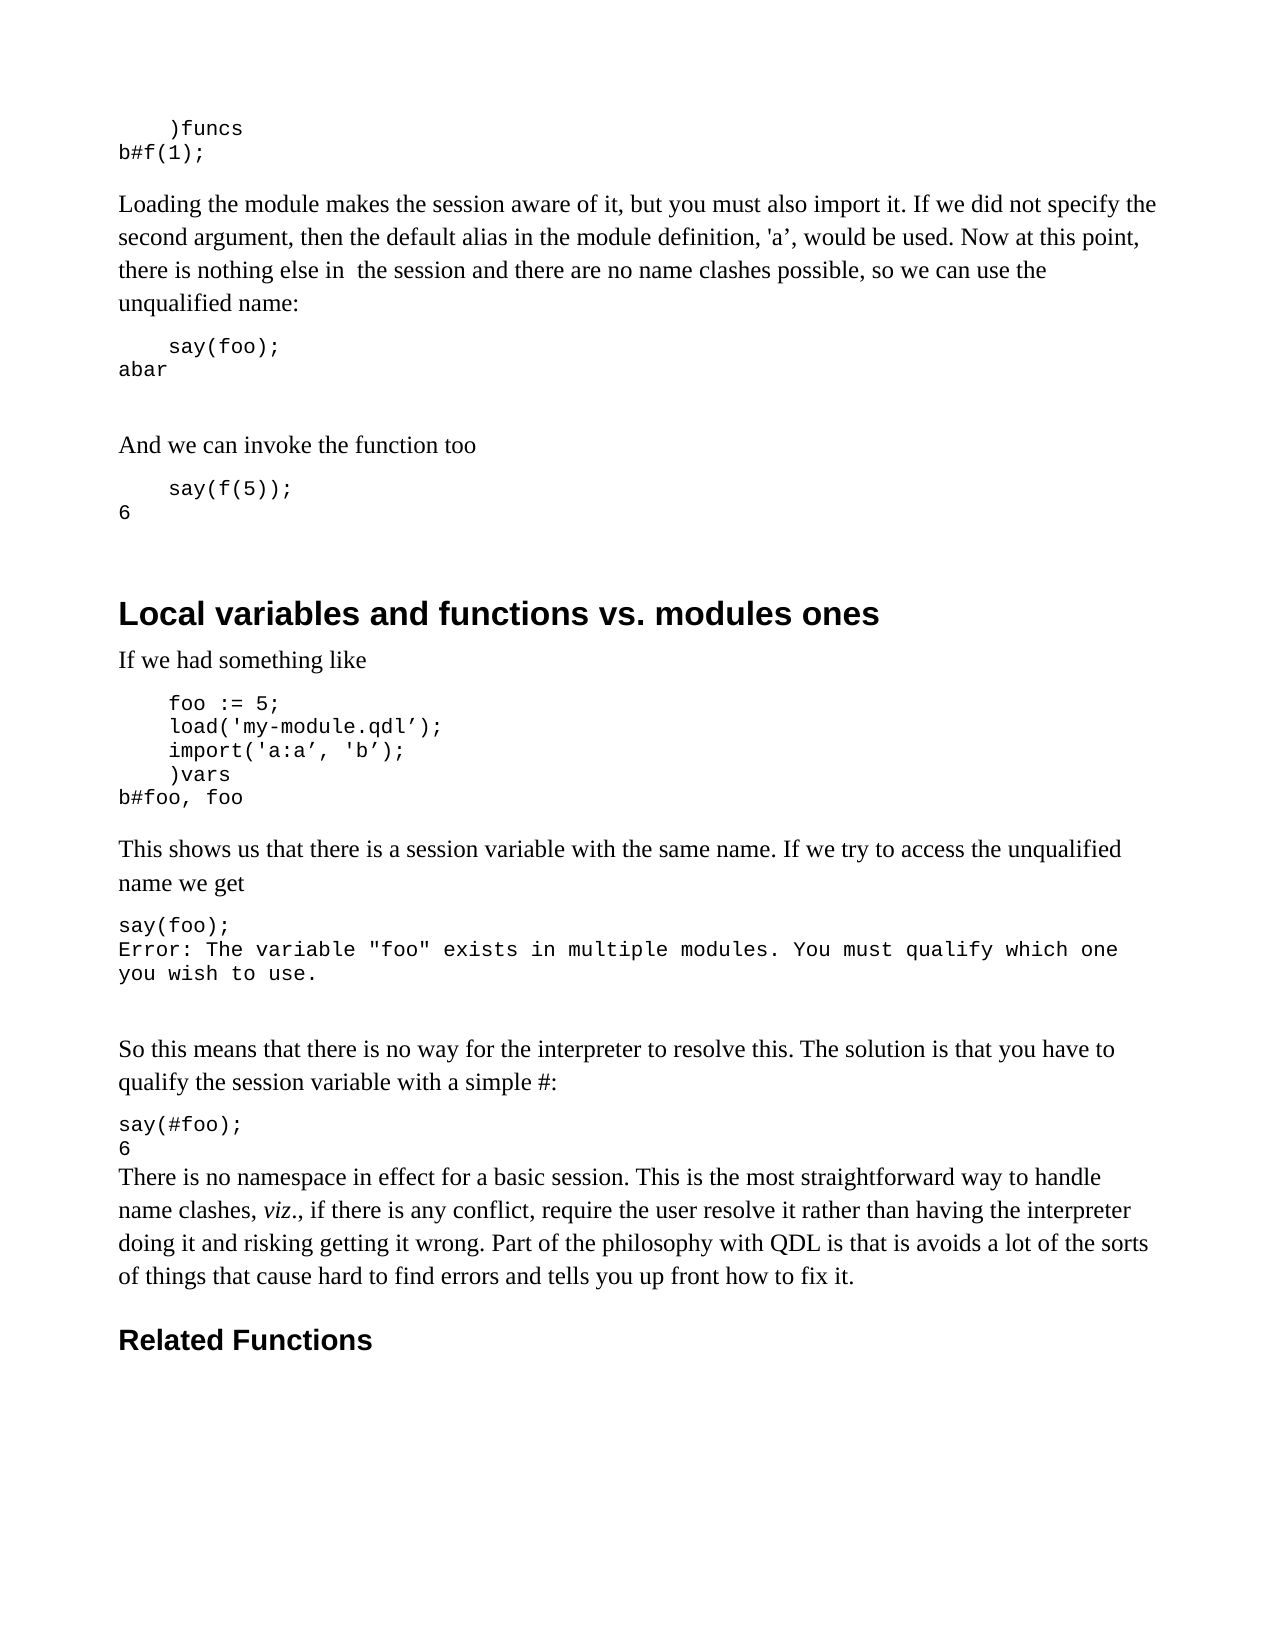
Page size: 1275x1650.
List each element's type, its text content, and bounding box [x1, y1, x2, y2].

text say(f(5)); [118, 478, 1157, 502]
text say(foo); [118, 336, 1157, 359]
text This shows us that there is a session variable with the same name. If we try to access the unqualified name we get [118, 834, 1157, 896]
text say(#foo); [118, 1114, 1157, 1138]
text abar [118, 359, 1157, 383]
text say(foo); [118, 915, 1157, 939]
text So this means that there is no way for the interpreter to resolve this. The solution is that you have to qualify the session variable with a simple #: [118, 1034, 1157, 1096]
text )funcs [118, 118, 1157, 142]
text There is no namespace in effect for a basic session. This is the most straightforward way to handle name clashes, viz., if there is any conflict, require the user resolve it rather than having the interpreter doing it and risking getting it wrong. Part of the philosophy with QDL is that is avoids a lot of the sorts of things that cause hard to find errors and tells you up front how to fix it. [118, 1162, 1157, 1289]
text b#foo, foo [118, 787, 1157, 811]
text 6 [118, 1138, 1157, 1162]
text 6 [118, 502, 1157, 526]
subtitle Local variables and functions vs. modules ones [118, 594, 1157, 633]
text load('my-module.qdl’); [118, 716, 1157, 740]
text If we had something like [118, 645, 1157, 674]
text Error: The variable "foo" exists in multiple modules. You must qualify which one you wish to use. [118, 939, 1157, 986]
text b#f(1); [118, 142, 1157, 165]
text Loading the module makes the session aware of it, but you must also import it. If we did not specify the second argument, then the default alias in the module definition, 'a’, would be used. Now at this point, there is nothing else in the session and there are no name clashes possible, so we can use the unqualified name: [118, 189, 1157, 317]
text And we can invoke the function too [118, 431, 1157, 459]
text import('a:a’, 'b’); [118, 740, 1157, 764]
text )vars [118, 764, 1157, 787]
text foo := 5; [118, 693, 1157, 716]
subtitle Related Functions [118, 1323, 1157, 1357]
